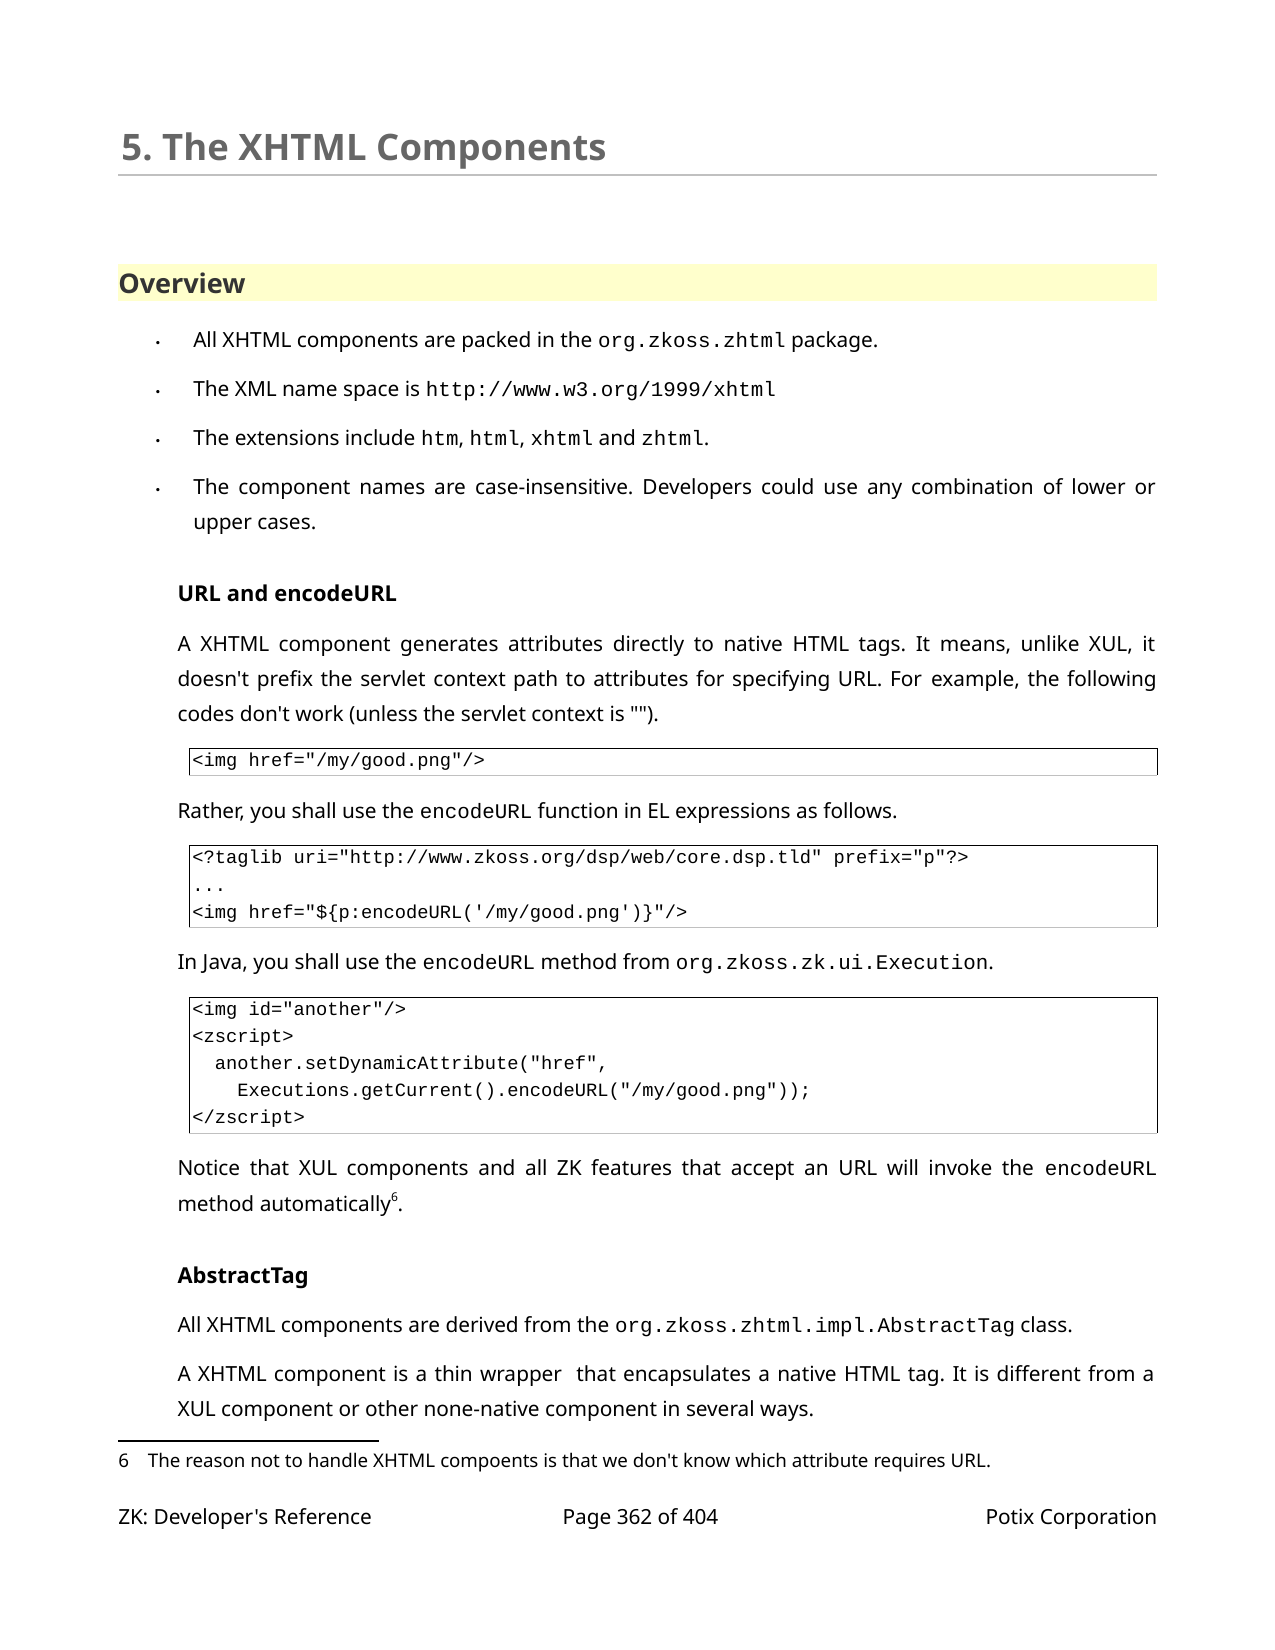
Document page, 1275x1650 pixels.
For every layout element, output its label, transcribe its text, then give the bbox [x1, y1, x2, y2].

text All XHTML components are derived from the org.zkoss.zhtml.impl.AbstractTag class. [177, 1310, 1157, 1339]
subtitle AbstractTag [177, 1259, 1157, 1289]
subtitle 5. The XHTML Components [118, 118, 1157, 174]
list The component names are case-insensitive. Developers could use any combination of lower or upper cases. [156, 472, 1157, 536]
list All XHTML components are packed in the org.zkoss.zhtml package. [156, 325, 1157, 353]
text A XHTML component is a thin wrapper that encapsulates a native HTML tag. It is different from a XUL component or other none-native component in several ways. [177, 1359, 1157, 1423]
text another.setDynamicAttribute("href", [190, 1051, 1157, 1075]
text Rather, you shall use the encodeURL function in EL expressions as follows. [177, 796, 1157, 824]
text In Java, you shall use the encodeURL method from org.zkoss.zk.ui.Execution. [177, 947, 1157, 976]
text <img href="/my/good.png"/> [190, 749, 1157, 775]
text A XHTML component generates attributes directly to native HTML tags. It means, unlike XUL, it doesn't prefix the servlet context path to attributes for specifying URL. For example, the following codes don't work (unless the servlet context is ""). [177, 629, 1157, 727]
text <img href="${p:encodeURL('/my/good.png')}"/> [190, 899, 1157, 927]
subtitle Overview [118, 264, 1157, 301]
list The extensions include htm, html, xhtml and zhtml. [156, 423, 1157, 452]
text </zscript> [190, 1105, 1157, 1133]
text Executions.getCurrent().encodeURL("/my/good.png")); [190, 1078, 1157, 1102]
text <img id="another"/> [190, 998, 1157, 1021]
list The XML name space is http://www.w3.org/1999/xhtml [156, 374, 1157, 402]
subtitle URL and encodeURL [177, 578, 1157, 608]
text The reason not to handle XHTML compoents is that we don't know which attribute requires URL. [118, 1447, 1157, 1473]
text <zscript> [190, 1024, 1157, 1048]
text Notice that XUL components and all ZK features that accept an URL will invoke the encodeURL method automatically. [177, 1153, 1157, 1217]
text <?taglib uri="http://www.zkoss.org/dsp/web/core.dsp.tld" prefix="p"?> [190, 846, 1157, 869]
text ... [190, 872, 1157, 897]
